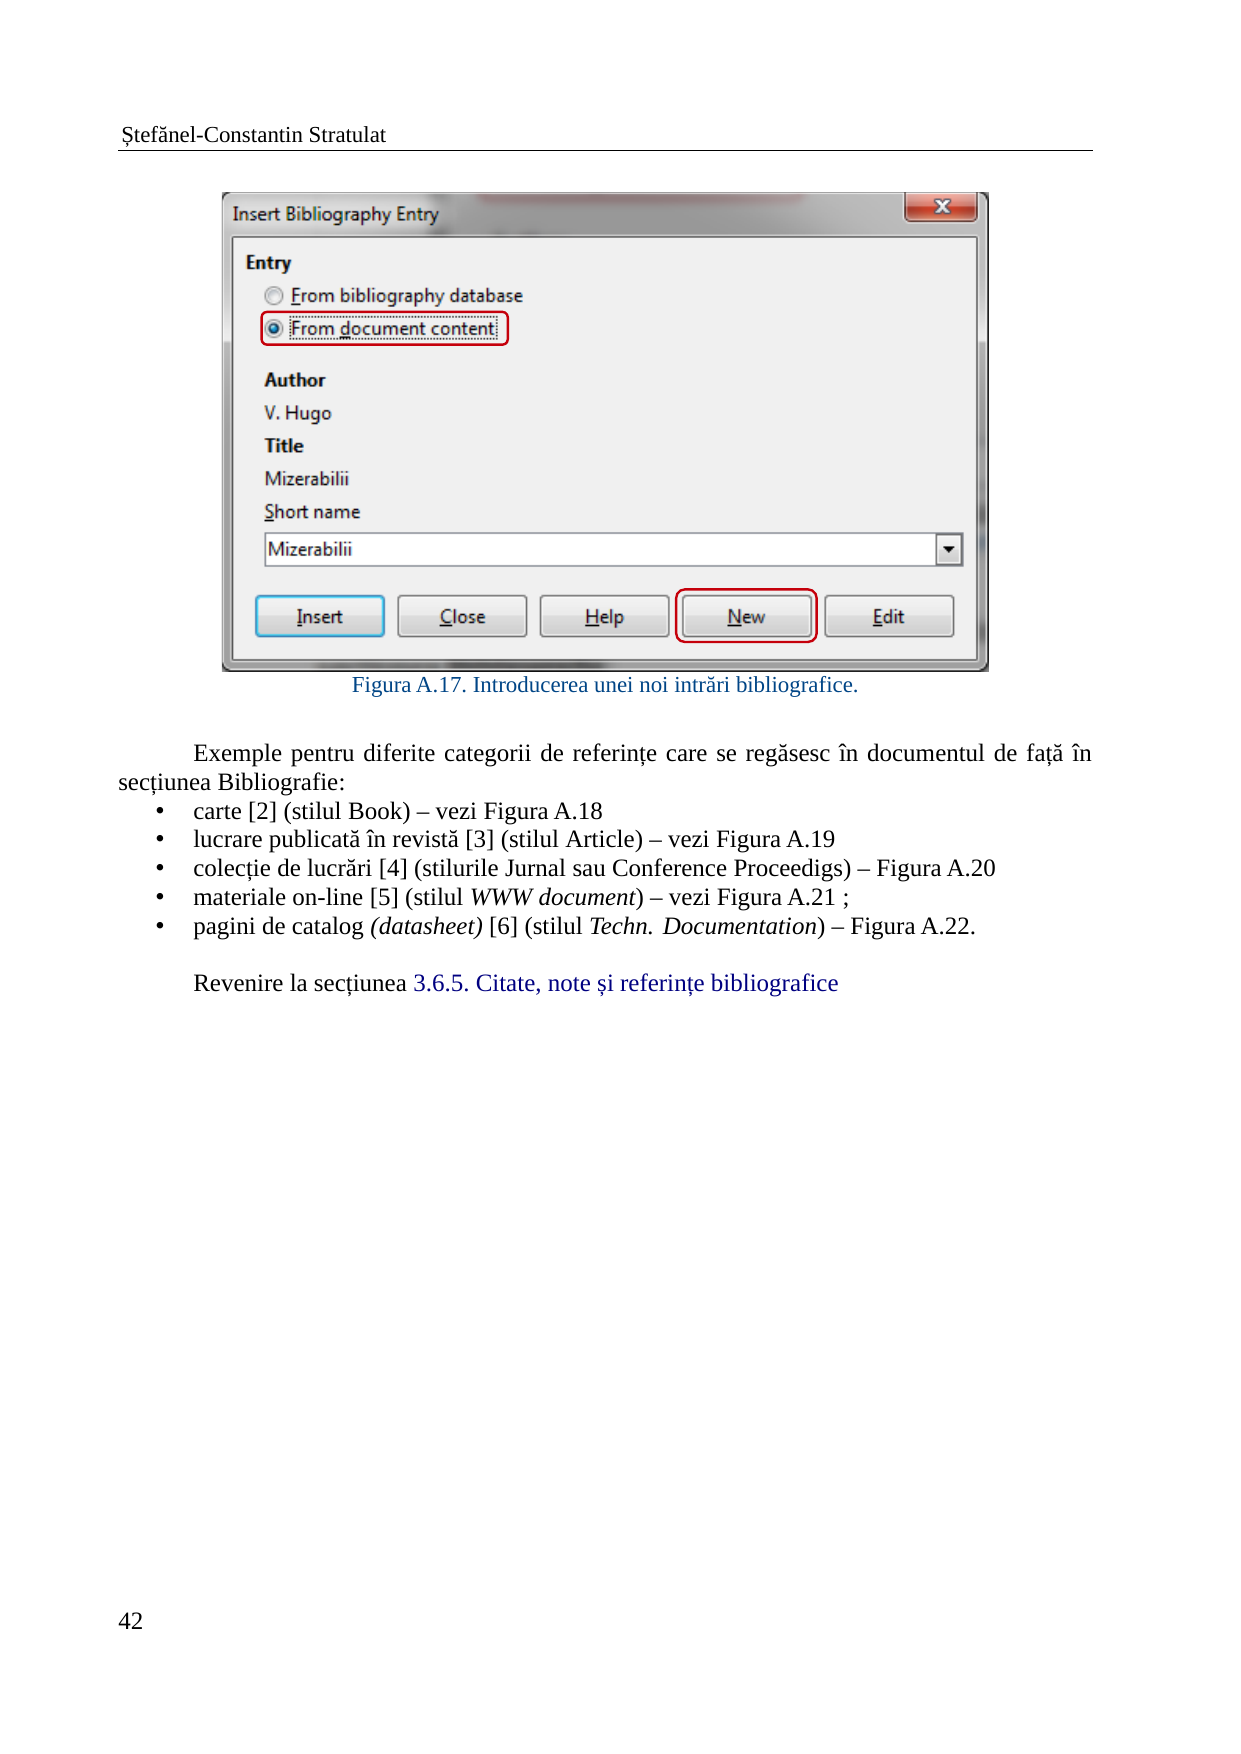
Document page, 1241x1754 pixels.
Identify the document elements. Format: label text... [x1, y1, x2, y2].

list colecție de lucrări [4] (stilurile Jurnal sau Conference Proceedigs) – Figura A.20 [156, 853, 1093, 882]
text Revenire la secțiunea 3.6.5. Citate, note și referințe bibliografice [118, 968, 1093, 997]
list pagini de catalog (datasheet) [6] (stilul Techn. Documentation) – Figura A.22. [156, 911, 1093, 939]
list materiale on-line [5] (stilul WWW document) – vezi Figura A.21 ; [156, 882, 1093, 911]
picture [221, 192, 989, 672]
list carte [2] (stilul Book) – vezi Figura A.18 [156, 796, 1093, 824]
text Figura A.17. Introducerea unei noi intrări bibliografice. [118, 672, 1092, 698]
text Exemple pentru diferite categorii de referințe care se regăsesc în documentul de față în secțiunea Bibliografie: [118, 738, 1093, 796]
list lucrare publicată în revistă [3] (stilul Article) – vezi Figura A.19 [156, 824, 1093, 853]
